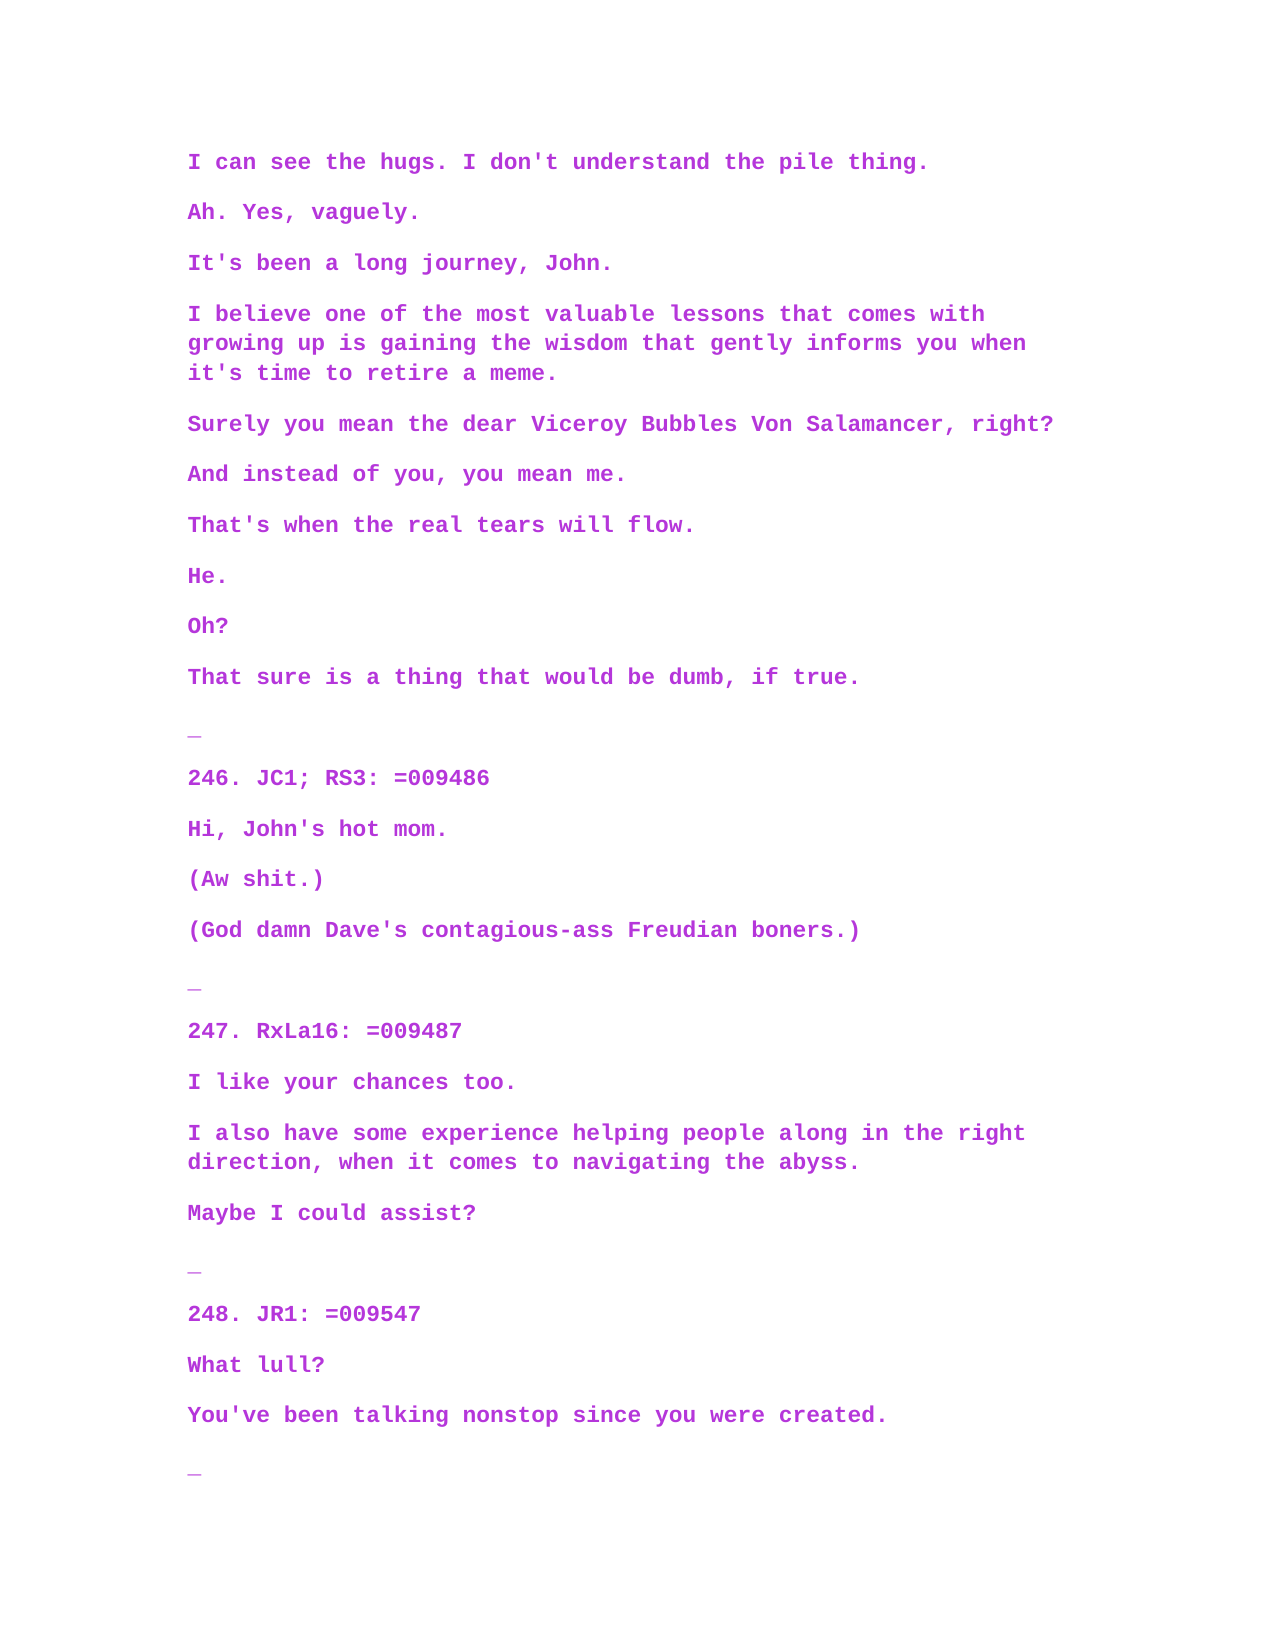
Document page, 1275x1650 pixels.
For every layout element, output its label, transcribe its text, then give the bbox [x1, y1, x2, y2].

text _ [187, 1454, 1087, 1480]
text That sure is a thing that would be dumb, if true. [187, 665, 1087, 691]
text Ah. Yes, vaguely. [187, 201, 1087, 227]
text What lull? [187, 1353, 1087, 1379]
text 248. JR1: =009547 [187, 1302, 1087, 1328]
text Oh? [187, 614, 1087, 641]
text Maybe I could assist? [187, 1201, 1087, 1227]
text It's been a long journey, John. [187, 251, 1087, 277]
text 247. RxLa16: =009487 [187, 1019, 1087, 1046]
text I can see the hugs. I don't understand the pile thing. [187, 150, 1087, 176]
text I also have some experience helping people along in the right direction, when it comes to navigating the abyss. [187, 1121, 1087, 1177]
text _ [187, 969, 1087, 995]
text I like your chances too. [187, 1070, 1087, 1096]
text Surely you mean the dear Viceroy Bubbles Von Salamancer, right? [187, 412, 1087, 438]
text _ [187, 716, 1087, 742]
text _ [187, 1252, 1087, 1278]
text (God damn Dave's contagious-ass Freudian boners.) [187, 918, 1087, 944]
text (Aw shit.) [187, 868, 1087, 894]
text That's when the real tears will flow. [187, 513, 1087, 539]
text 246. JC1; RS3: =009486 [187, 766, 1087, 792]
text Hi, John's hot mom. [187, 817, 1087, 843]
text He. [187, 564, 1087, 590]
text And instead of you, you mean me. [187, 463, 1087, 489]
text I believe one of the most valuable lessons that comes with growing up is gaining the wisdom that gently informs you when it's time to retire a meme. [187, 302, 1087, 387]
text You've been talking nonstop since you were created. [187, 1404, 1087, 1430]
